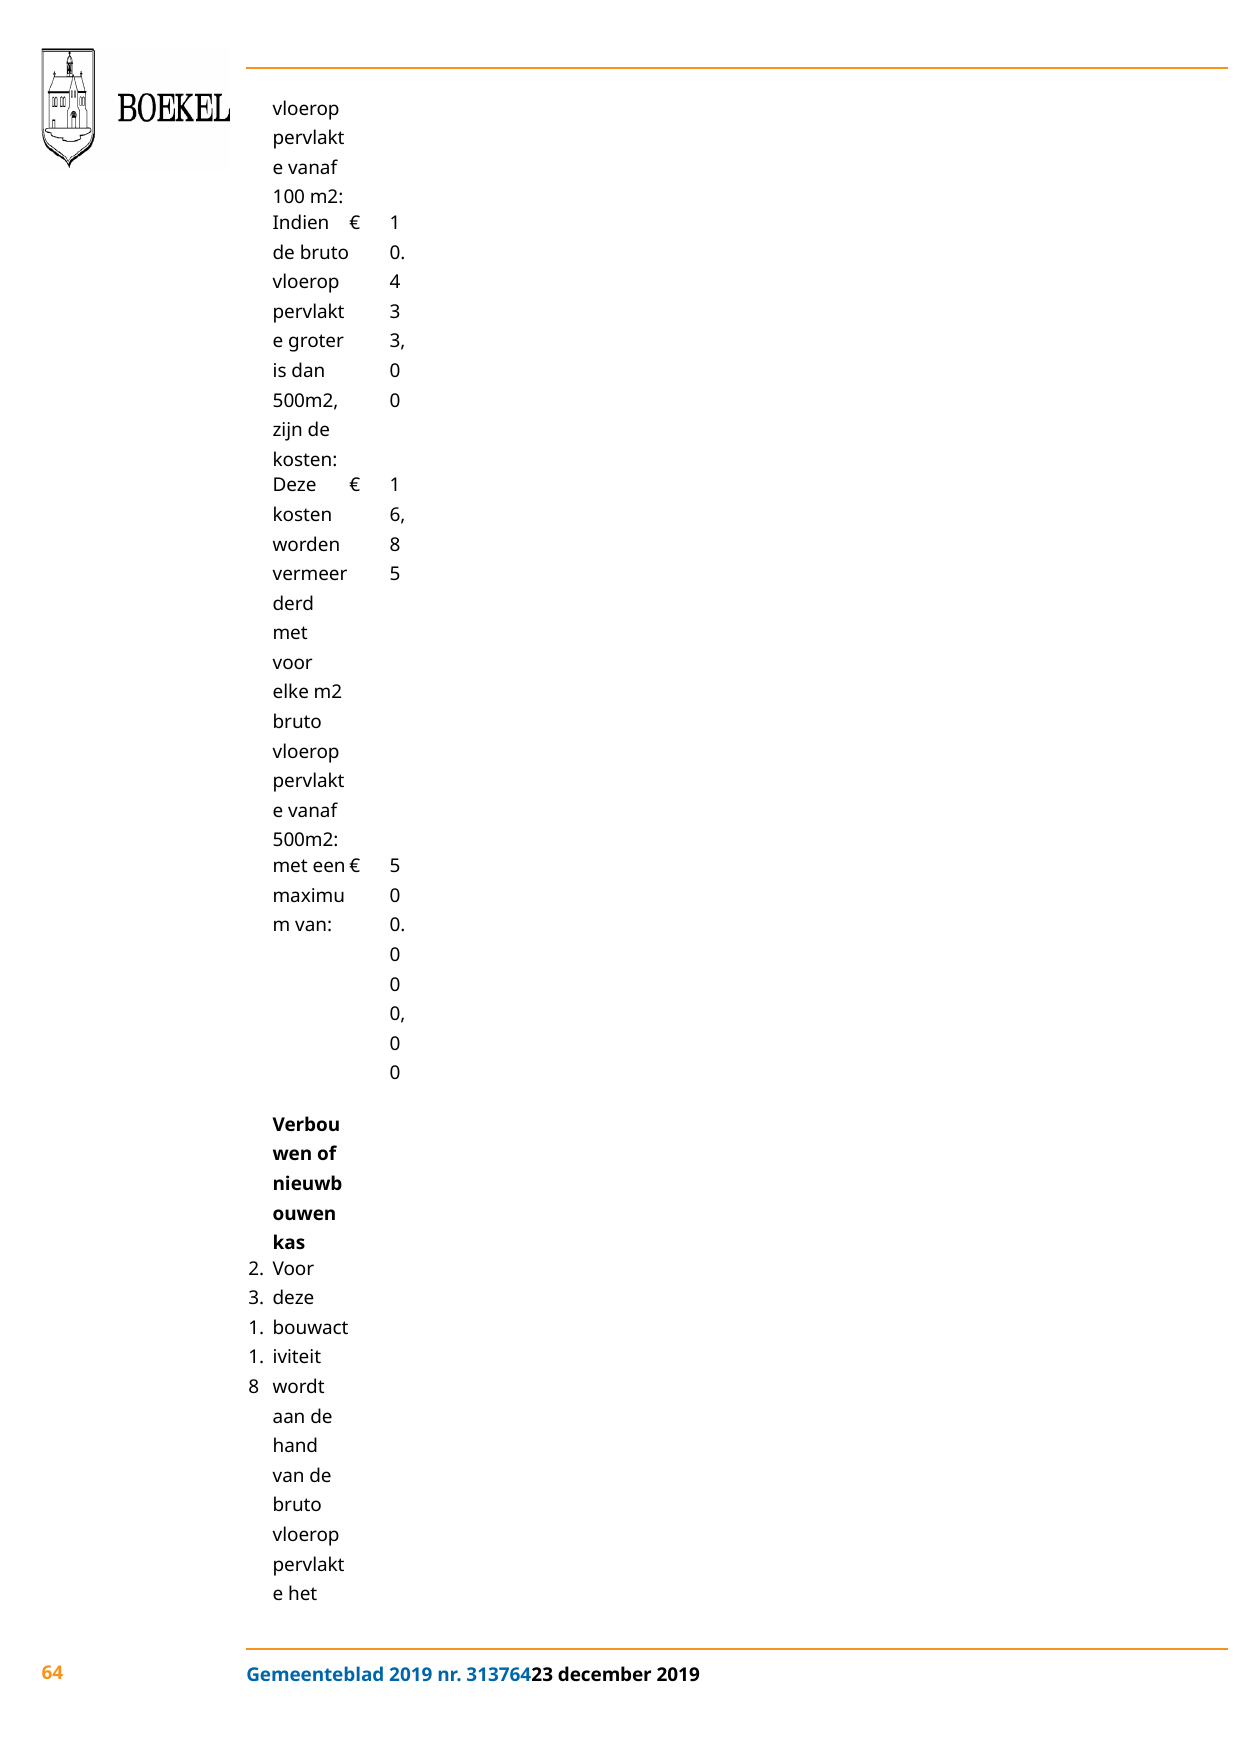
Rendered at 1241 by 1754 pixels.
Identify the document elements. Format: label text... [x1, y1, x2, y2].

table_cell [469, 1111, 509, 1255]
table_cell [710, 1085, 750, 1111]
table_cell [429, 472, 469, 852]
table_cell [790, 95, 830, 209]
table_cell met een maximum van: [273, 853, 349, 1085]
table_cell [790, 472, 830, 852]
table_cell [510, 1085, 549, 1111]
table_cell [830, 1255, 870, 1606]
table_cell [870, 95, 911, 209]
table_cell [710, 1255, 750, 1606]
table_cell [590, 209, 630, 472]
table_cell [670, 209, 710, 472]
table_cell [1071, 472, 1111, 852]
table_cell 2.3.1.1.8 [248, 1255, 272, 1606]
table_cell [1071, 209, 1111, 472]
table_cell [510, 209, 549, 472]
table_cell [1111, 853, 1152, 1085]
table_cell [349, 1255, 369, 1606]
table_cell [550, 209, 590, 472]
table_cell [1031, 1085, 1071, 1111]
table_cell [1031, 1255, 1071, 1606]
table_cell [429, 209, 469, 472]
table_cell [630, 1255, 670, 1606]
table_cell Deze kosten worden vermeerderd met voor elke m2 bruto vloeroppervlakte vanaf 500m2: [273, 472, 349, 852]
table_cell [630, 95, 670, 209]
table_cell [550, 95, 590, 209]
table_cell [1031, 95, 1071, 209]
table_cell [469, 95, 509, 209]
table_cell [750, 472, 790, 852]
table_cell [469, 209, 509, 472]
table_cell [790, 1111, 830, 1255]
table_cell [951, 209, 991, 472]
table_cell [670, 1255, 710, 1606]
table_cell 16,85 [389, 472, 409, 852]
table_cell [710, 95, 750, 209]
table_cell [991, 209, 1031, 472]
table_cell [991, 95, 1031, 209]
table_cell [750, 95, 790, 209]
table_cell [429, 1085, 469, 1111]
table_cell [830, 472, 870, 852]
picture [41, 47, 231, 172]
table_cell [349, 1111, 369, 1255]
table_cell [1111, 1255, 1152, 1606]
table_cell [248, 472, 272, 852]
table_cell [951, 472, 991, 852]
table_cell [991, 1085, 1031, 1111]
table_cell [870, 209, 911, 472]
table_cell [510, 472, 549, 852]
table_cell [951, 1111, 991, 1255]
table_cell [248, 1085, 272, 1111]
table_cell [991, 853, 1031, 1085]
table_cell [911, 1255, 951, 1606]
table_cell [389, 1255, 409, 1606]
table_cell [590, 1111, 630, 1255]
table_cell [349, 95, 369, 209]
table_cell [1111, 1111, 1152, 1255]
table_cell [911, 1111, 951, 1255]
table_cell [1111, 95, 1152, 209]
table_cell [429, 1255, 469, 1606]
table_cell [710, 209, 750, 472]
table_cell [550, 1255, 590, 1606]
table_cell [870, 853, 911, 1085]
table_cell [1031, 853, 1071, 1085]
table_cell [469, 1085, 509, 1111]
table_cell [369, 1111, 389, 1255]
table_cell [369, 853, 389, 1085]
table_cell [911, 853, 951, 1085]
table_cell [409, 853, 429, 1085]
table_cell [790, 1085, 830, 1111]
table_cell [369, 1255, 389, 1606]
table_cell [409, 1255, 429, 1606]
table_cell [248, 95, 272, 209]
table_cell [469, 853, 509, 1085]
table_cell [951, 1255, 991, 1606]
table_cell [870, 1111, 911, 1255]
table_cell € [349, 853, 369, 1085]
table_cell [911, 1085, 951, 1111]
table_cell [710, 1111, 750, 1255]
table_cell 10.433,00 [389, 209, 409, 472]
table_cell [389, 95, 409, 209]
table_cell [409, 209, 429, 472]
table_cell [750, 853, 790, 1085]
table_cell [369, 472, 389, 852]
table_cell [750, 1255, 790, 1606]
table_cell [750, 209, 790, 472]
table_cell [911, 472, 951, 852]
table_cell [550, 1085, 590, 1111]
table_cell Indien de bruto vloeroppervlakte groter is dan 500m2, zijn de kosten: [273, 209, 349, 472]
table_cell [550, 1111, 590, 1255]
table_cell [630, 472, 670, 852]
table_cell [830, 1111, 870, 1255]
table_cell [590, 472, 630, 852]
table_cell [630, 1085, 670, 1111]
table_cell [590, 853, 630, 1085]
table_cell € [349, 472, 369, 852]
table_cell [830, 209, 870, 472]
table_cell [991, 472, 1031, 852]
table_cell [369, 209, 389, 472]
table_cell [991, 1111, 1031, 1255]
table_cell [369, 95, 389, 209]
table_cell [429, 95, 469, 209]
table_cell [670, 95, 710, 209]
table_cell [991, 1255, 1031, 1606]
table_cell [630, 1111, 670, 1255]
table_cell [951, 95, 991, 209]
table_cell [1111, 209, 1152, 472]
table_cell [911, 95, 951, 209]
table_cell [630, 853, 670, 1085]
table_cell [670, 853, 710, 1085]
table_cell [409, 1111, 429, 1255]
table_cell [389, 1111, 409, 1255]
table_cell [409, 472, 429, 852]
table_cell [248, 853, 272, 1085]
table_cell [1111, 1085, 1152, 1111]
table_cell [790, 853, 830, 1085]
table_cell [830, 853, 870, 1085]
table_cell vloeroppervlakte vanaf 100 m2: [273, 95, 349, 209]
table_cell [389, 1085, 409, 1111]
table_cell [1071, 1111, 1111, 1255]
table_cell Verbouwen of nieuwbouwen kas [273, 1111, 349, 1255]
table_cell [590, 95, 630, 209]
table_cell [590, 1255, 630, 1606]
table_cell [951, 853, 991, 1085]
table_cell [1031, 472, 1071, 852]
table_cell [469, 472, 509, 852]
table_cell [710, 853, 750, 1085]
table_cell [870, 1255, 911, 1606]
table_cell [830, 95, 870, 209]
table_cell [248, 209, 272, 472]
table_cell [870, 472, 911, 852]
table_cell [1071, 95, 1111, 209]
table_cell [1031, 1111, 1071, 1255]
table_cell [1071, 1085, 1111, 1111]
table_cell [670, 1111, 710, 1255]
table_cell [670, 1085, 710, 1111]
table_cell [273, 1085, 349, 1111]
table_cell [429, 853, 469, 1085]
table_cell [670, 472, 710, 852]
table_cell [790, 209, 830, 472]
table_cell 500.000,00 [389, 853, 409, 1085]
table_cell [369, 1085, 389, 1111]
table_cell € [349, 209, 369, 472]
table_cell [590, 1085, 630, 1111]
table_cell [750, 1111, 790, 1255]
table_cell [510, 853, 549, 1085]
table_cell [510, 95, 549, 209]
table_cell [550, 853, 590, 1085]
table_cell [429, 1111, 469, 1255]
table_cell [349, 1085, 369, 1111]
table_cell Voor deze bouwactiviteit wordt aan de hand van de bruto vloeroppervlakte het [273, 1255, 349, 1606]
table_cell [790, 1255, 830, 1606]
table_cell [1071, 853, 1111, 1085]
table_cell [550, 472, 590, 852]
table_cell [469, 1255, 509, 1606]
table_cell [710, 472, 750, 852]
table_cell [951, 1085, 991, 1111]
table_cell [409, 95, 429, 209]
table_cell [510, 1111, 549, 1255]
table_cell [1111, 472, 1152, 852]
table_cell [911, 209, 951, 472]
table_cell [870, 1085, 911, 1111]
table_cell [1031, 209, 1071, 472]
table_cell [830, 1085, 870, 1111]
table_cell [248, 1111, 272, 1255]
table_cell [750, 1085, 790, 1111]
table_cell [409, 1085, 429, 1111]
table_cell [1071, 1255, 1111, 1606]
table_cell [510, 1255, 549, 1606]
table_cell [630, 209, 670, 472]
